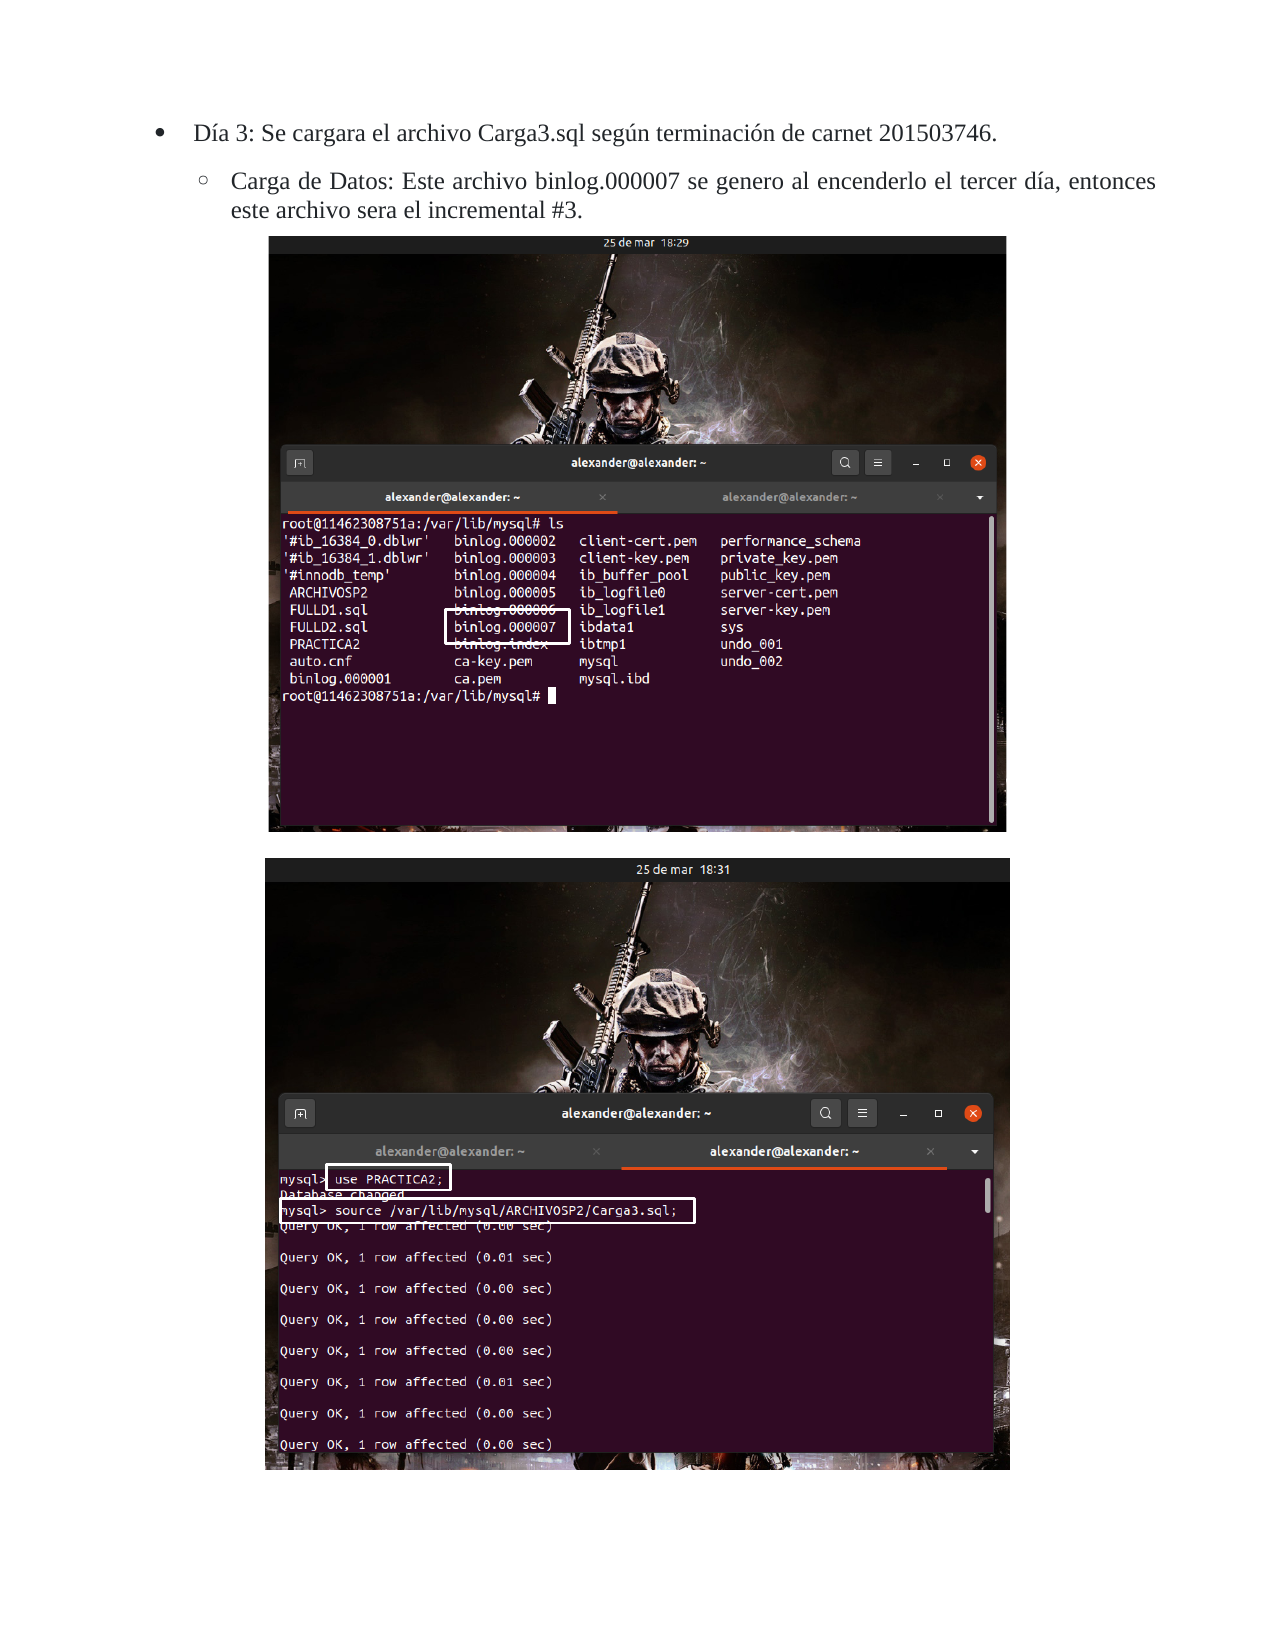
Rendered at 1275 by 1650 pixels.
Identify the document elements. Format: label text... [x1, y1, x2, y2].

picture [265, 858, 1010, 1470]
list Carga de Datos: Este archivo binlog.000007 se genero al encenderlo el tercer día, entonces este archivo sera el incremental #3. [193, 166, 1157, 223]
list Día 3: Se cargara el archivo Carga3.sql según terminación de carnet 201503746. [156, 118, 1157, 147]
picture [268, 236, 1007, 832]
